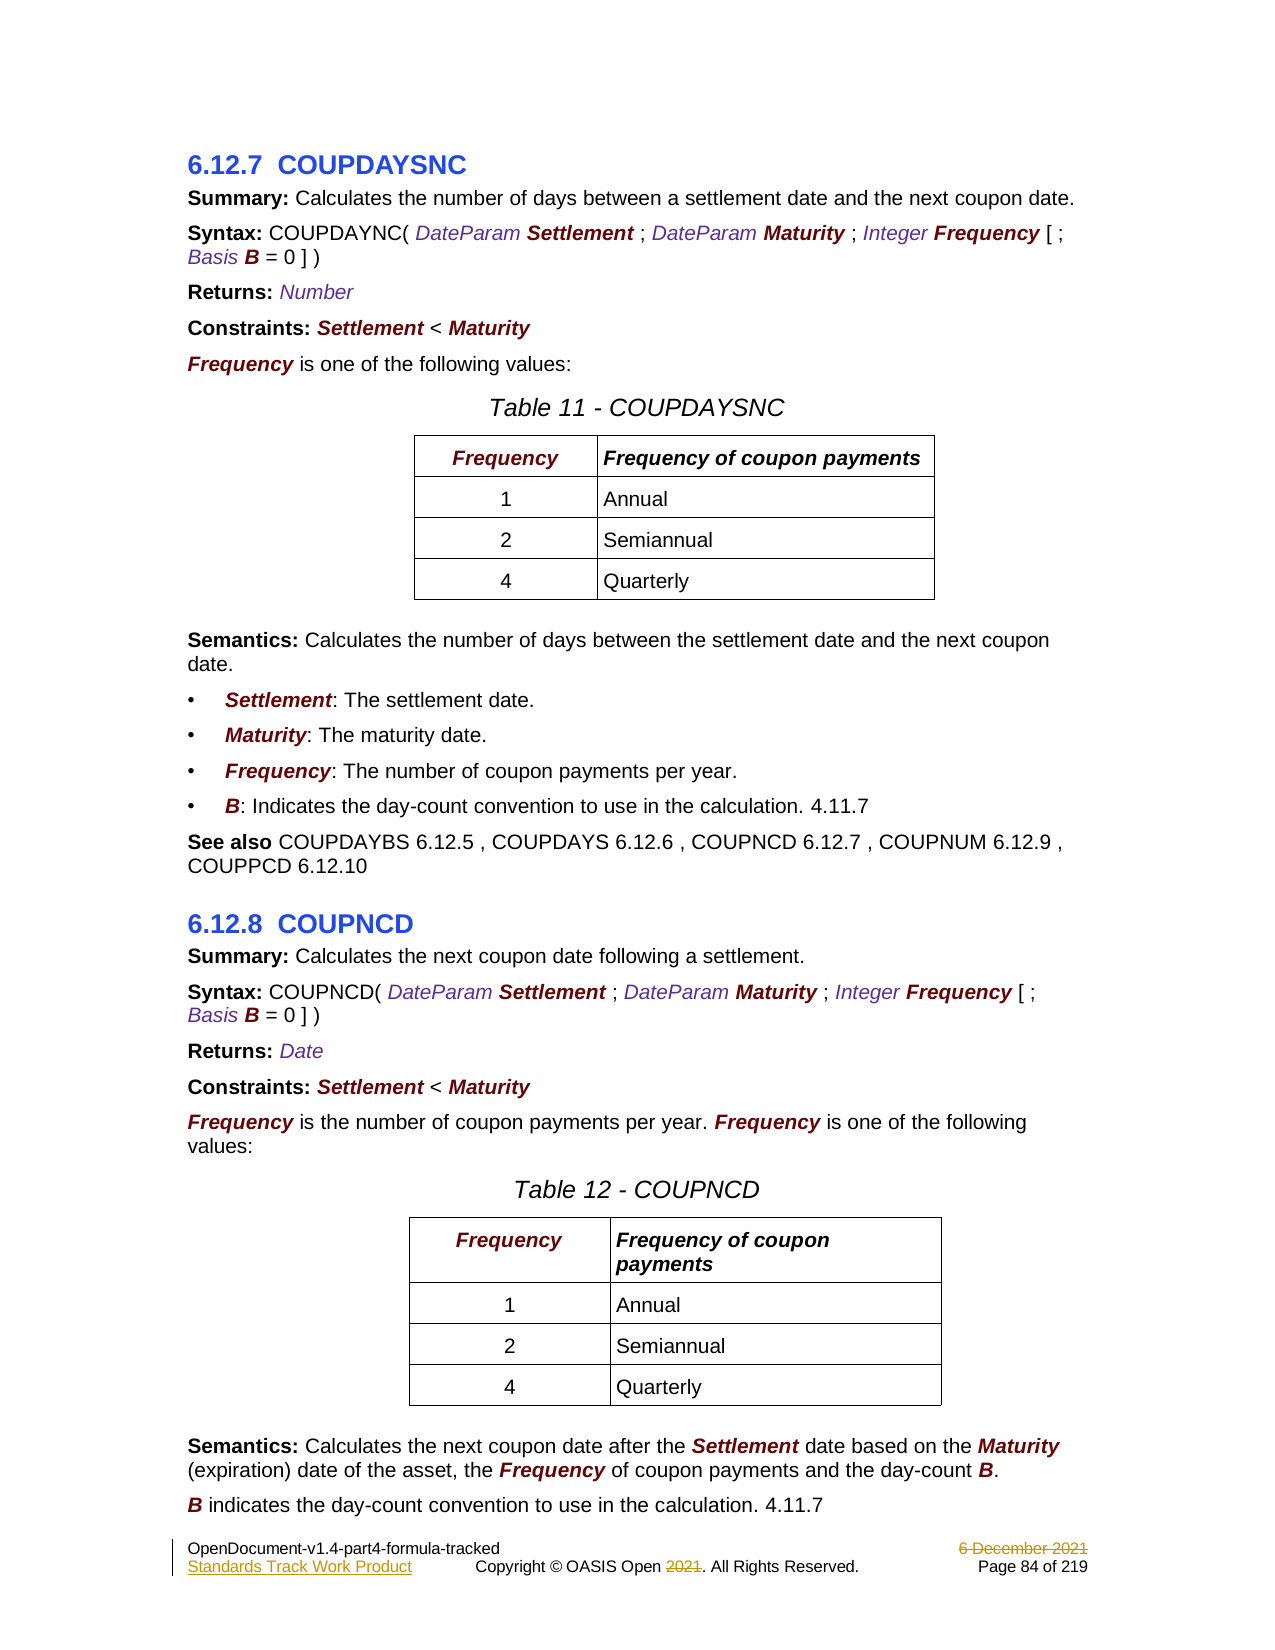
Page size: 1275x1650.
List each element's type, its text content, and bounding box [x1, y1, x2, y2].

table_cell Annual [598, 477, 934, 517]
text Constraints: Settlement < Maturity [187, 1075, 1088, 1099]
list B: Indicates the day-count convention to use in the calculation. 4.11.7 [187, 795, 1088, 818]
text Summary: Calculates the next coupon date following a settlement. [187, 945, 1088, 968]
text Frequency is the number of coupon payments per year. Frequency is one of the following values: [187, 1111, 1088, 1158]
text Constraints: Settlement < Maturity [187, 316, 1088, 340]
text Semantics: Calculates the number of days between the settlement date and the next coupon date. [187, 605, 1088, 676]
table_cell Quarterly [598, 559, 934, 599]
subtitle COUPNCD [187, 909, 1088, 939]
text Syntax: COUPNCD( DateParam Settlement ; DateParam Maturity ; Integer Frequency [ ; Basis B = 0 ] ) [187, 980, 1088, 1027]
table_cell 2 [410, 1324, 610, 1364]
table_header Frequency of coupon payments [598, 436, 934, 476]
text B indicates the day-count convention to use in the calculation. 4.11.7 [187, 1494, 1088, 1517]
text Returns: Number [187, 281, 1088, 304]
text Frequency is one of the following values: [187, 352, 1088, 376]
text See also COUPDAYBS 6.12.5 , COUPDAYS 6.12.6 , COUPNCD 6.12.7 , COUPNUM 6.12.9 , COUPPCD 6.12.10 [187, 831, 1088, 878]
table_cell Annual [611, 1283, 941, 1323]
table_cell 4 [415, 559, 597, 599]
table_cell 2 [415, 518, 597, 558]
text Table 11 - COUPDAYSNC [187, 394, 1088, 422]
list Maturity: The maturity date. [187, 724, 1088, 747]
subtitle COUPDAYSNC [187, 150, 1088, 180]
text Semantics: Calculates the next coupon date after the Settlement date based on the Maturity (expiration) date of the asset, the Frequency of coupon payments and the day-count B. [187, 1411, 1088, 1482]
list Frequency: The number of coupon payments per year. [187, 759, 1088, 783]
text Summary: Calculates the number of days between a settlement date and the next coupon date. [187, 186, 1088, 209]
table_header Frequency [415, 436, 597, 476]
table_cell 1 [415, 477, 597, 517]
table_cell Semiannual [611, 1324, 941, 1364]
table_cell 4 [410, 1365, 610, 1405]
table_cell Semiannual [598, 518, 934, 558]
text Table 12 - COUPNCD [187, 1176, 1088, 1204]
text Returns: Date [187, 1039, 1088, 1063]
list Settlement: The settlement date. [187, 688, 1088, 712]
table_cell Quarterly [611, 1365, 941, 1405]
table_cell 1 [410, 1283, 610, 1323]
text Syntax: COUPDAYNC( DateParam Settlement ; DateParam Maturity ; Integer Frequency [ ; Basis B = 0 ] ) [187, 222, 1088, 269]
table_header Frequency [410, 1218, 610, 1282]
table_header Frequency of coupon payments [611, 1218, 941, 1282]
